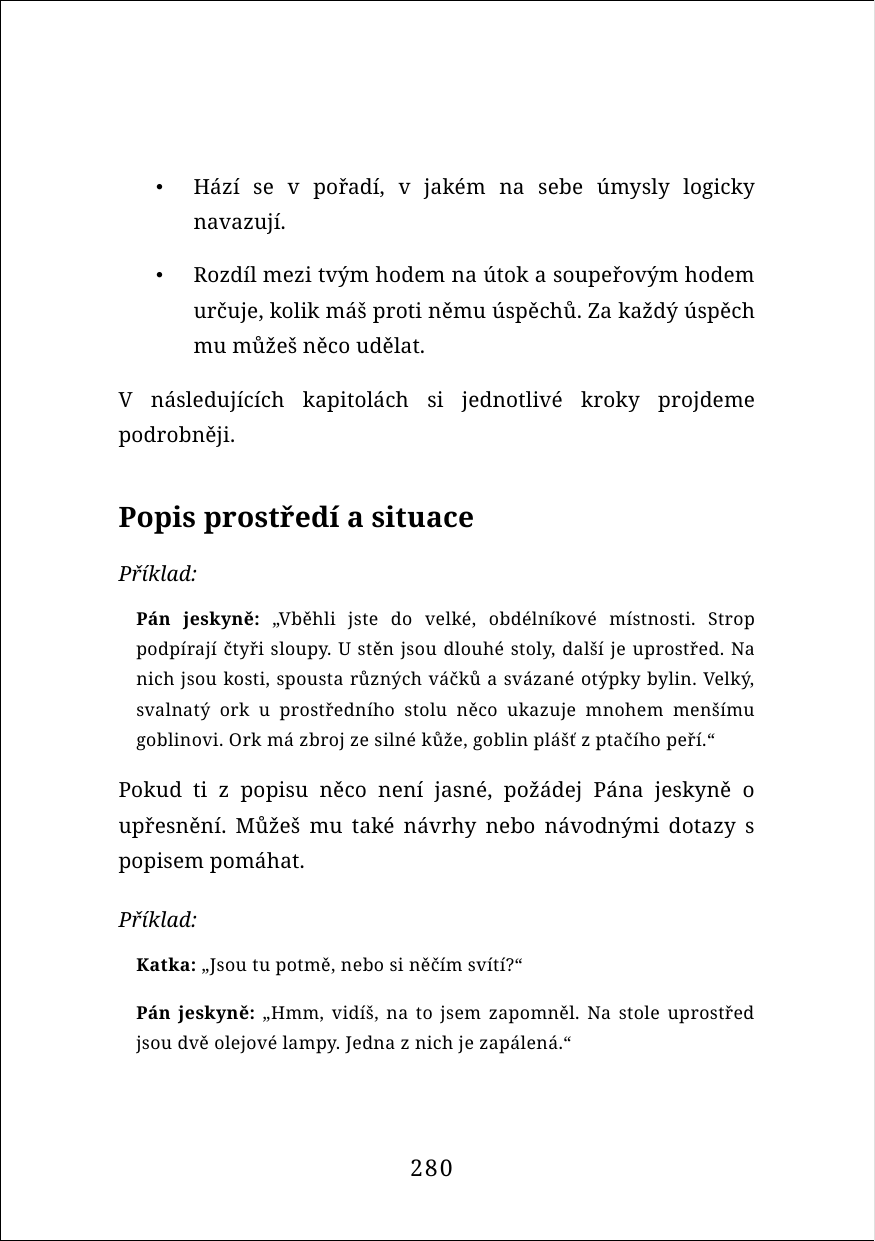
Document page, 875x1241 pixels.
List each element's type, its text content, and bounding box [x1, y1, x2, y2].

text V následujících kapitolách si jednotlivé kroky projdeme podrobněji. [118, 385, 756, 449]
list Rozdíl mezi tvým hodem na útok a soupeřovým hodem určuje, kolik máš proti němu úspěchů. Za každý úspěch mu můžeš něco udělat. [156, 261, 756, 360]
text Katka: „Jsou tu potmě, nebo si něčím svítí?“ [136, 953, 756, 977]
text Příklad: [118, 905, 756, 934]
text Pán jeskyně: „Hmm, vidíš, na to jsem zapomněl. Na stole uprostřed jsou dvě olejové lampy. Jedna z nich je zapálená.“ [136, 1001, 756, 1055]
text Pokud ti z popisu něco není jasné, požádej Pána jeskyně o upřesnění. Můžeš mu také návrhy nebo návodnými dotazy s popisem pomáhat. [118, 775, 756, 875]
subtitle Popis prostředí a situace [118, 497, 756, 536]
text Pán jeskyně: „Vběhli jste do velké, obdélníkové místnosti. Strop podpírají čtyři sloupy. U stěn jsou dlouhé stoly, další je uprostřed. Na nich jsou kosti, spousta různých váčků a svázané otýpky bylin. Velký, svalnatý ork u prostředního stolu něco ukazuje mnohem menšímu goblinovi. Ork má zbroj ze silné kůže, goblin plášť z ptačího peří.“ [136, 606, 756, 751]
text Příklad: [118, 559, 756, 588]
list Hází se v pořadí, v jakém na sebe úmysly logicky navazují. [156, 172, 756, 236]
